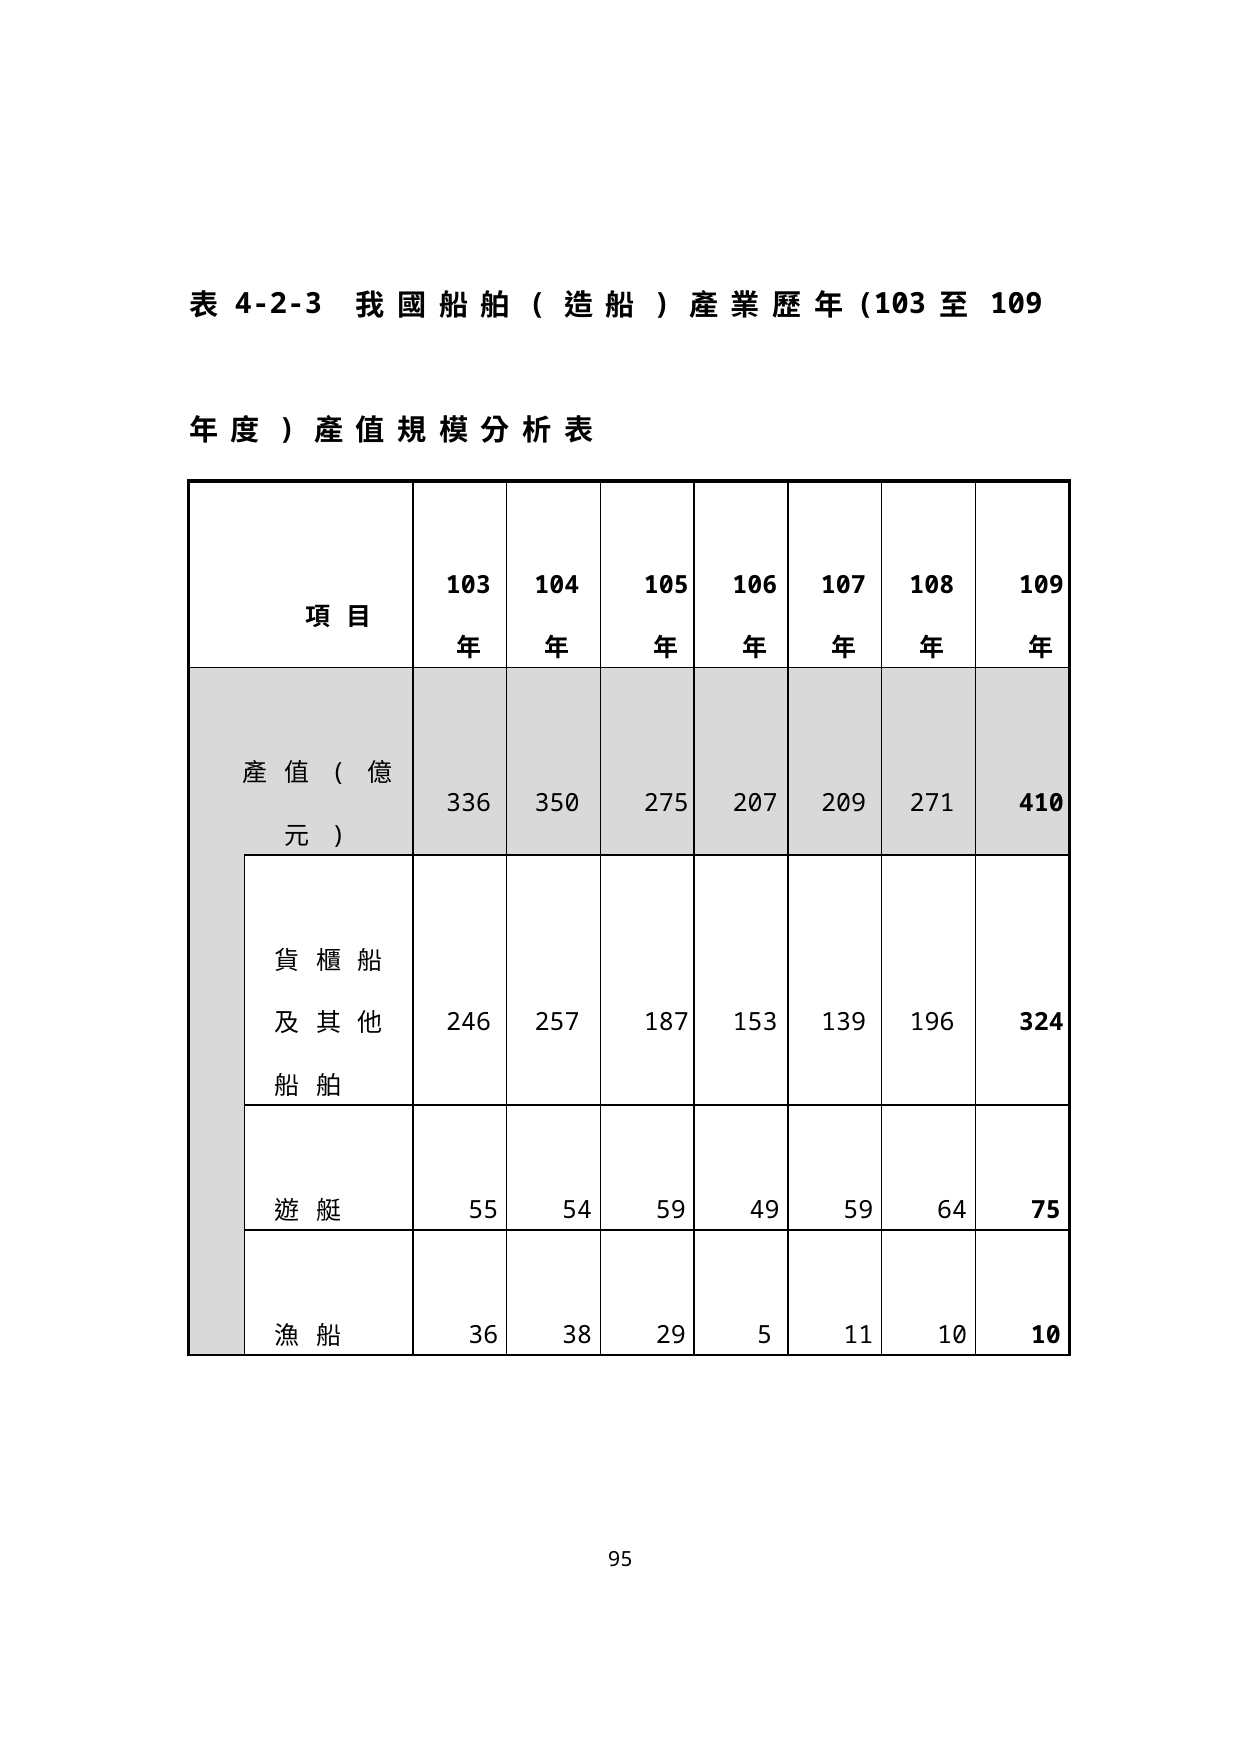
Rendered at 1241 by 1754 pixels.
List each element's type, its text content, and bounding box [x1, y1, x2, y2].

table_header 109年 [976, 483, 1068, 667]
table_cell 196 [882, 856, 975, 1104]
table_header 107年 [789, 483, 881, 667]
table_cell 遊艇 [245, 1106, 412, 1229]
table_cell 5 [695, 1231, 787, 1354]
table_cell 54 [507, 1106, 600, 1229]
table_cell 275 [601, 668, 693, 854]
table_cell 324 [976, 856, 1068, 1104]
table_cell 257 [507, 856, 600, 1104]
table_cell 75 [976, 1106, 1068, 1229]
text 表4-2-3 我國船舶(造船)產業歷年(103至109年度)產值規模分析表 [183, 229, 1058, 479]
table_cell 10 [882, 1231, 975, 1354]
table_cell 350 [507, 668, 600, 854]
table_cell 271 [882, 668, 975, 854]
table_header 項目 [190, 483, 412, 667]
table_cell 59 [789, 1106, 881, 1229]
table_cell 246 [414, 856, 506, 1104]
table_cell 209 [789, 668, 881, 854]
table_header 106年 [695, 483, 787, 667]
table_header 104年 [507, 483, 600, 667]
table_header 103年 [414, 483, 506, 667]
table_cell 36 [414, 1231, 506, 1354]
table_cell 55 [414, 1106, 506, 1229]
table_cell 38 [507, 1231, 600, 1354]
table_cell 187 [601, 856, 693, 1104]
table_cell 貨櫃船及其他船舶 [245, 856, 412, 1104]
table_header 105年 [601, 483, 693, 667]
table_cell 59 [601, 1106, 693, 1229]
table_cell 139 [789, 856, 881, 1104]
table_cell 漁船 [245, 1231, 412, 1354]
table_cell 29 [601, 1231, 693, 1354]
table_cell 64 [882, 1106, 975, 1229]
table_cell 336 [414, 668, 506, 854]
table_cell 11 [789, 1231, 881, 1354]
table_cell 410 [976, 668, 1068, 854]
table_cell 153 [695, 856, 787, 1104]
table_cell 49 [695, 1106, 787, 1229]
table_cell 產值(億元) [190, 668, 412, 854]
table_cell 207 [695, 668, 787, 854]
table_cell [190, 854, 244, 1354]
table_header 108年 [882, 483, 975, 667]
table_cell 10 [976, 1231, 1068, 1354]
